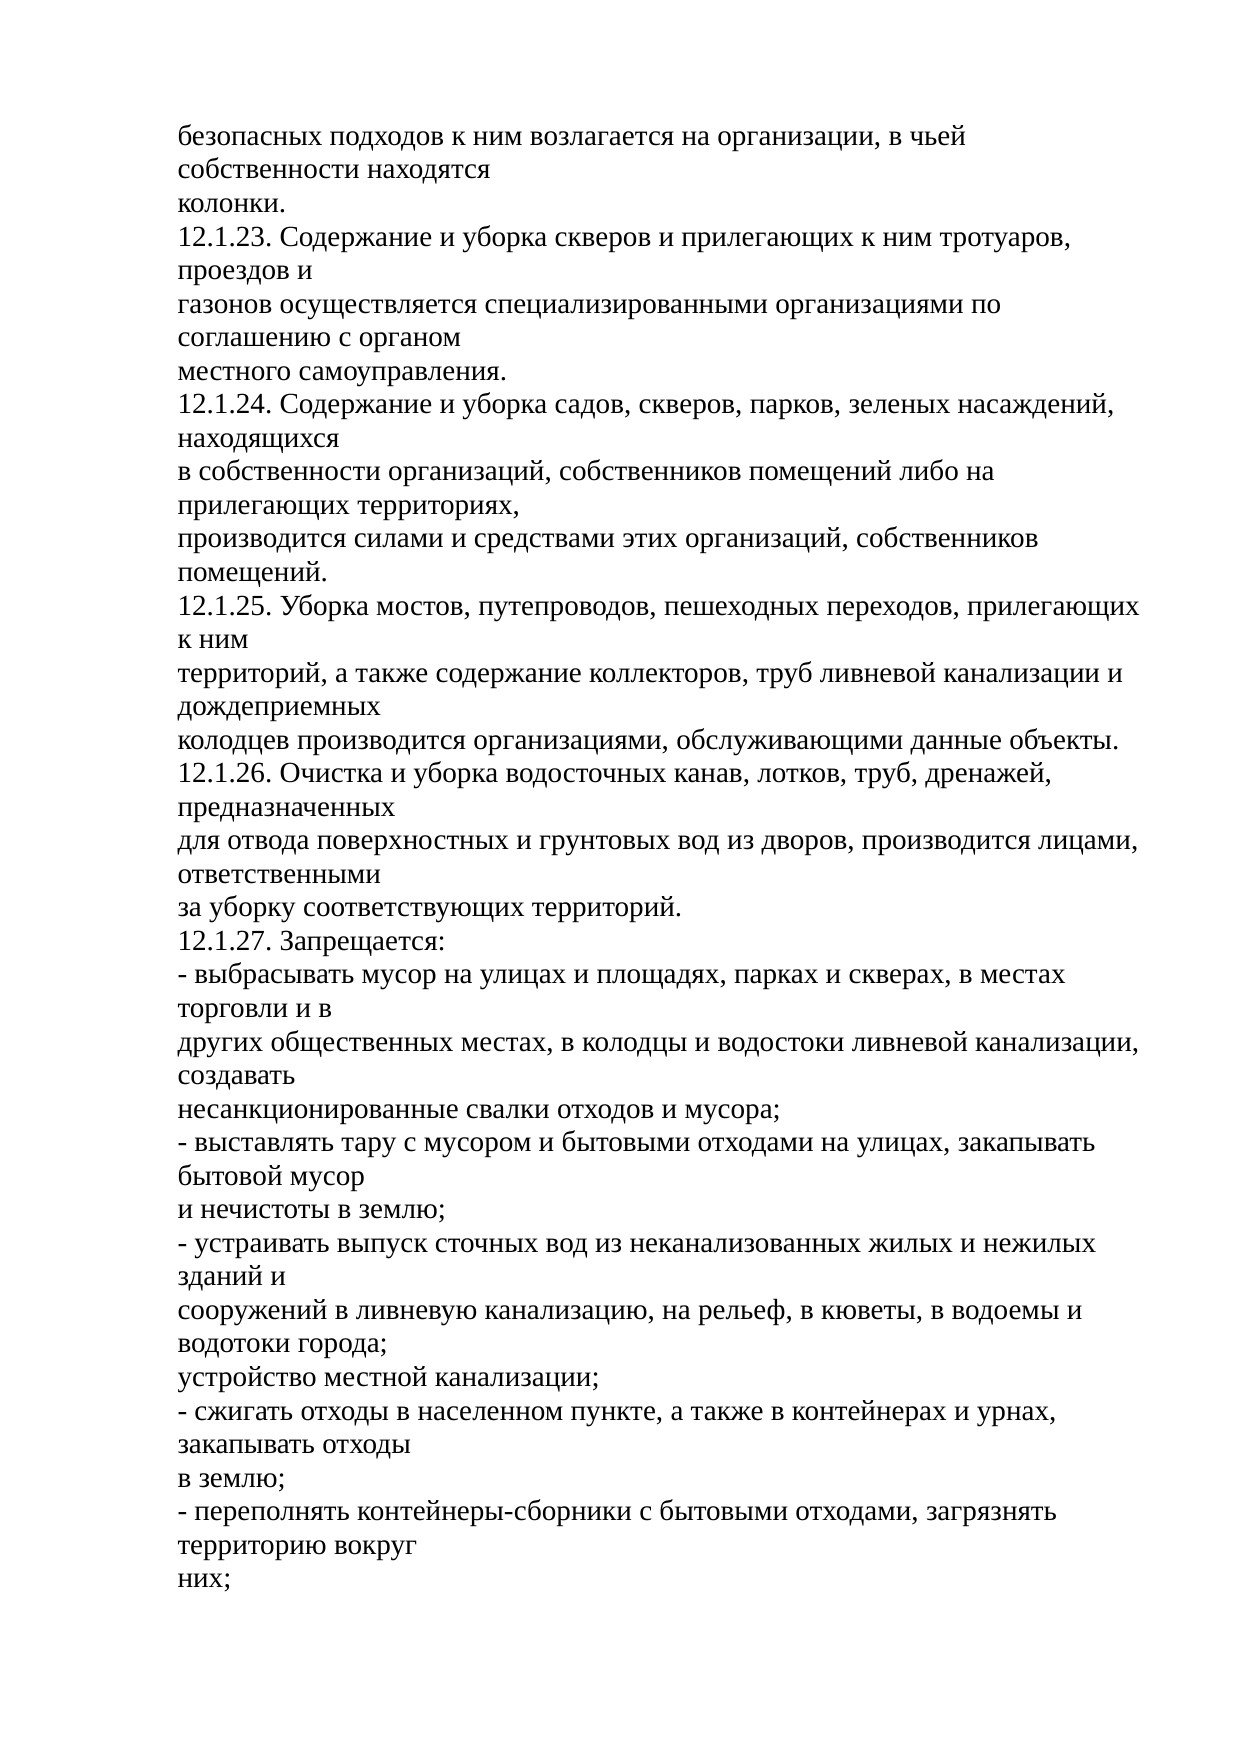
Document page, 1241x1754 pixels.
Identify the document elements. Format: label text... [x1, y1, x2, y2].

text газонов осуществляется специализированными организациями по соглашению с органом [177, 286, 1152, 353]
text местного самоуправления. [177, 353, 1152, 386]
text них; [177, 1560, 1152, 1594]
text других общественных местах, в колодцы и водостоки ливневой канализации, создавать [177, 1024, 1152, 1091]
text - переполнять контейнеры-сборники с бытовыми отходами, загрязнять территорию вокруг [177, 1493, 1152, 1560]
text 12.1.26. Очистка и уборка водосточных канав, лотков, труб, дренажей, предназначенных [177, 755, 1152, 822]
text устройство местной канализации; [177, 1359, 1152, 1393]
text безопасных подходов к ним возлагается на организации, в чьей собственности находятся [177, 118, 1152, 185]
text - выставлять тару с мусором и бытовыми отходами на улицах, закапывать бытовой мусор [177, 1124, 1152, 1191]
text колодцев производится организациями, обслуживающими данные объекты. [177, 722, 1152, 755]
text территорий, а также содержание коллекторов, труб ливневой канализации и дождеприемных [177, 655, 1152, 722]
text для отвода поверхностных и грунтовых вод из дворов, производится лицами, ответственными [177, 822, 1152, 889]
text - выбрасывать мусор на улицах и площадях, парках и скверах, в местах торговли и в [177, 957, 1152, 1024]
text за уборку соответствующих территорий. [177, 889, 1152, 923]
text - устраивать выпуск сточных вод из неканализованных жилых и нежилых зданий и [177, 1225, 1152, 1292]
text и нечистоты в землю; [177, 1191, 1152, 1225]
text сооружений в ливневую канализацию, на рельеф, в кюветы, в водоемы и водотоки города; [177, 1292, 1152, 1359]
text несанкционированные свалки отходов и мусора; [177, 1091, 1152, 1124]
text 12.1.23. Содержание и уборка скверов и прилегающих к ним тротуаров, проездов и [177, 219, 1152, 286]
text 12.1.25. Уборка мостов, путепроводов, пешеходных переходов, прилегающих к ним [177, 588, 1152, 655]
text в собственности организаций, собственников помещений либо на прилегающих территориях, [177, 453, 1152, 521]
text колонки. [177, 185, 1152, 219]
text 12.1.27. Запрещается: [177, 923, 1152, 957]
text 12.1.24. Содержание и уборка садов, скверов, парков, зеленых насаждений, находящихся [177, 386, 1152, 453]
text производится силами и средствами этих организаций, собственников помещений. [177, 521, 1152, 588]
text - сжигать отходы в населенном пункте, а также в контейнерах и урнах, закапывать отходы [177, 1393, 1152, 1460]
text в землю; [177, 1460, 1152, 1493]
